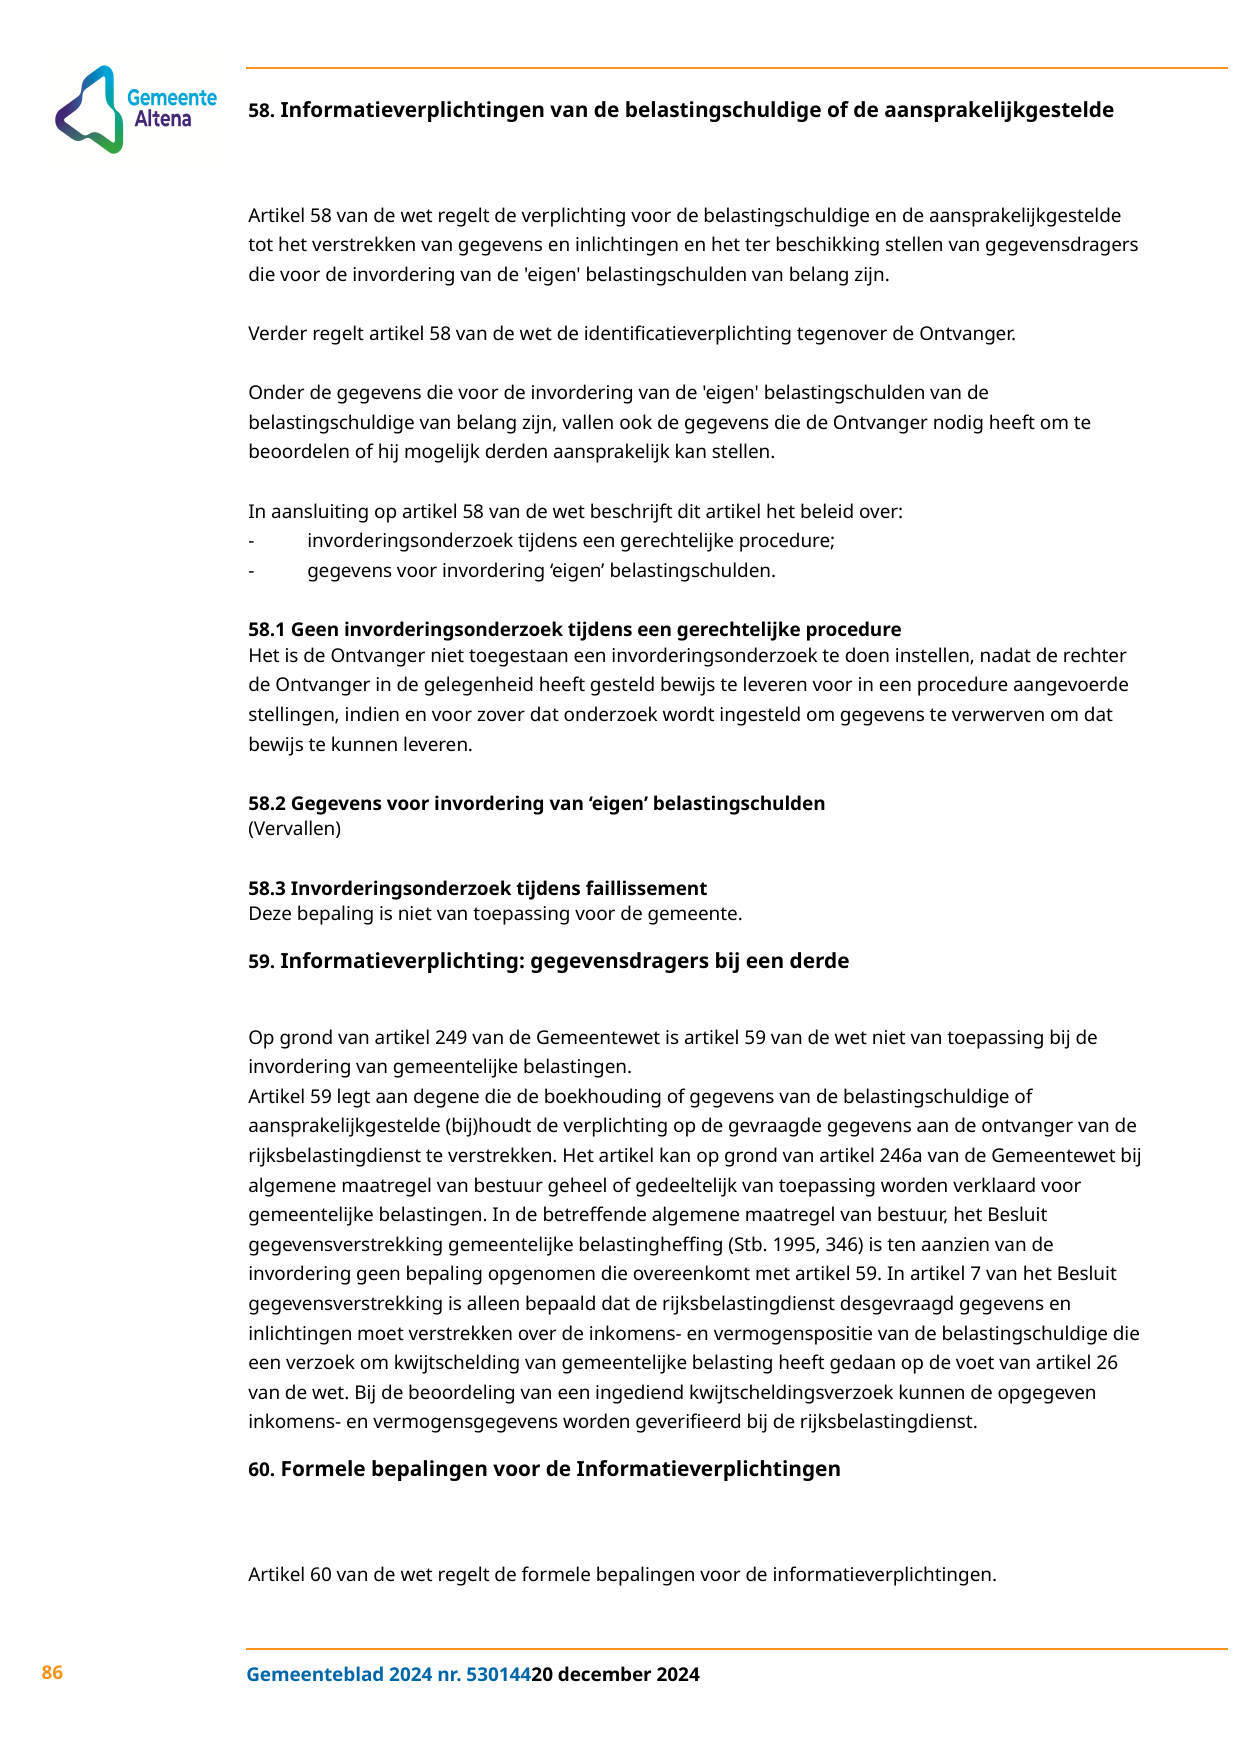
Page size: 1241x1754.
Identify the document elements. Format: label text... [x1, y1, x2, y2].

text 59. Informatieverplichting: gegevensdragers bij een derde [248, 946, 1152, 974]
text 58.2 Gegevens voor invordering van ‘eigen’ belastingschulden [248, 790, 1152, 816]
text (Vervallen) [248, 816, 1152, 841]
text Verder regelt artikel 58 van de wet de identificatieverplichting tegenover de Ontvanger. [248, 320, 1152, 346]
list gegevens voor invordering ‘eigen’ belastingschulden. [248, 557, 1152, 583]
text 58.3 Invorderingsonderzoek tijdens faillissement [248, 875, 1152, 901]
list invorderingsonderzoek tijdens een gerechtelijke procedure; [248, 527, 1152, 553]
text 58. Informatieverplichtingen van de belastingschuldige of de aansprakelijkgestelde [248, 95, 1152, 123]
text Onder de gegevens die voor de invordering van de 'eigen' belastingschulden van de belastingschuldige van belang zijn, vallen ook de gegevens die de Ontvanger nodig heeft om te beoordelen of hij mogelijk derden aansprakelijk kan stellen. [248, 379, 1152, 464]
text 60. Formele bepalingen voor de Informatieverplichtingen [248, 1454, 1152, 1482]
text Artikel 59 legt aan degene die de boekhouding of gegevens van de belastingschuldige of aansprakelijkgestelde (bij)houdt de verplichting op de gevraagde gegevens aan de ontvanger van de rijksbelastingdienst te verstrekken. Het artikel kan op grond van artikel 246a van de Gemeentewet bij algemene maatregel van bestuur geheel of gedeeltelijk van toepassing worden verklaard voor gemeentelijke belastingen. In de betreffende algemene maatregel van bestuur, het Besluit gegevensverstrekking gemeentelijke belastingheffing (Stb. 1995, 346) is ten aanzien van de invordering geen bepaling opgenomen die overeenkomt met artikel 59. In artikel 7 van het Besluit gegevensverstrekking is alleen bepaald dat de rijksbelastingdienst desgevraagd gegevens en inlichtingen moet verstrekken over de inkomens- en vermogenspositie van de belastingschuldige die een verzoek om kwijtschelding van gemeentelijke belasting heeft gedaan op de voet van artikel 26 van de wet. Bij de beoordeling van een ingediend kwijtscheldingsverzoek kunnen de opgegeven inkomens- en vermogensgegevens worden geverifieerd bij de rijksbelastingdienst. [248, 1083, 1152, 1434]
text Op grond van artikel 249 van de Gemeentewet is artikel 59 van de wet niet van toepassing bij de invordering van gemeentelijke belastingen. [248, 1024, 1152, 1079]
text Artikel 60 van de wet regelt de formele bepalingen voor de informatieverplichtingen. [248, 1561, 1152, 1587]
text Het is de Ontvanger niet toegestaan een invorderingsonderzoek te doen instellen, nadat de rechter de Ontvanger in de gelegenheid heeft gesteld bewijs te leveren voor in een procedure aangevoerde stellingen, indien en voor zover dat onderzoek wordt ingesteld om gegevens te verwerven om dat bewijs te kunnen leveren. [248, 642, 1152, 756]
text Artikel 58 van de wet regelt de verplichting voor de belastingschuldige en de aansprakelijkgestelde tot het verstrekken van gegevens en inlichtingen en het ter beschikking stellen van gegevensdragers die voor de invordering van de 'eigen' belastingschulden van belang zijn. [248, 202, 1152, 287]
text 58.1 Geen invorderingsonderzoek tijdens een gerechtelijke procedure [248, 616, 1152, 642]
picture [41, 47, 231, 172]
text In aansluiting op artikel 58 van de wet beschrijft dit artikel het beleid over: [248, 498, 1152, 524]
text Deze bepaling is niet van toepassing voor de gemeente. [248, 901, 1152, 926]
